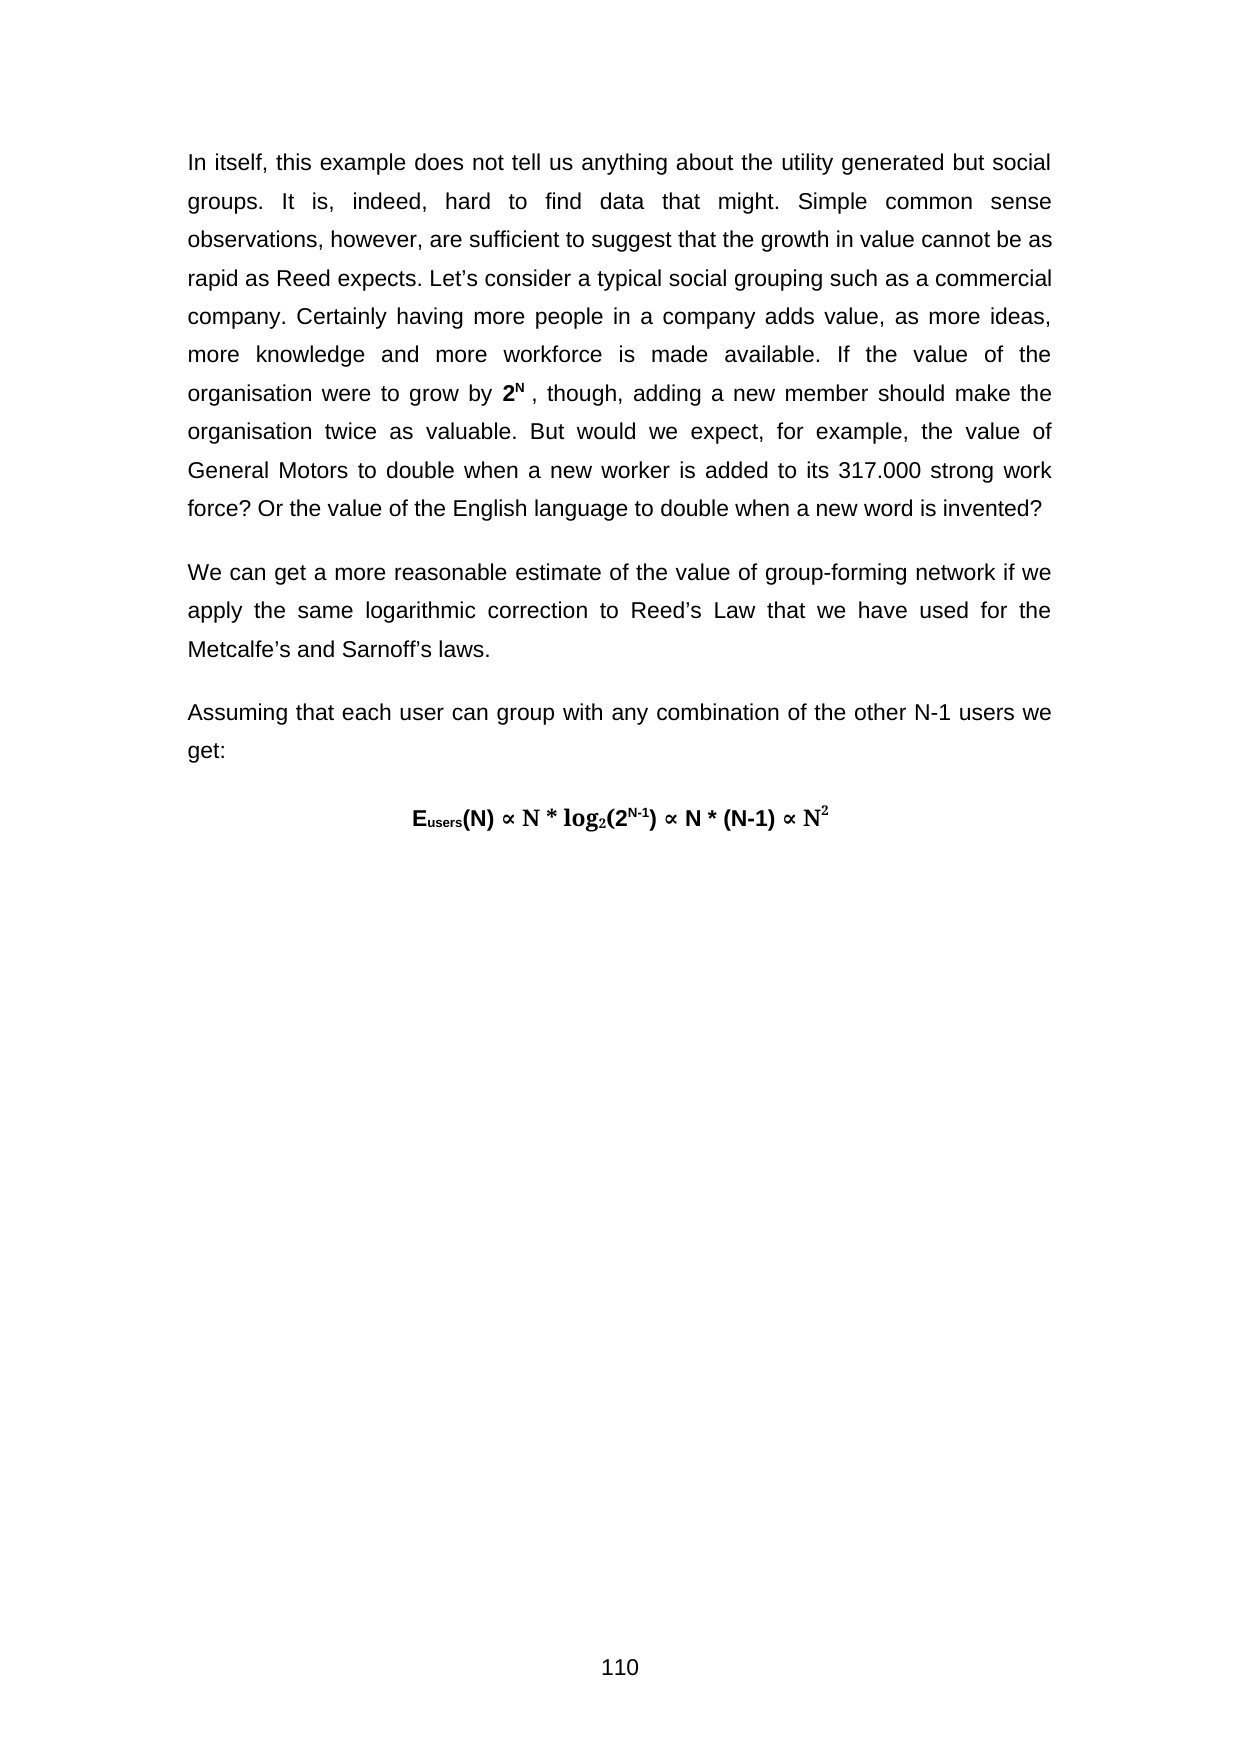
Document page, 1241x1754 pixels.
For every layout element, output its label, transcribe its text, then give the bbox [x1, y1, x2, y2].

text Eusers(N) ∝ N * log2(2N-1) ∝ N * (N-1) ∝ N2 [187, 802, 1053, 833]
text Assuming that each user can group with any combination of the other N-1 users we get: [187, 700, 1053, 764]
text We can get a more reasonable estimate of the value of group-forming network if we apply the same logarithmic correction to Reed’s Law that we have used for the Metcalfe’s and Sarnoff’s laws. [187, 559, 1053, 662]
text In itself, this example does not tell us anything about the utility generated but social groups. It is, indeed, hard to find data that might. Simple common sense observations, however, are sufficient to suggest that the growth in value cannot be as rapid as Reed expects. Let’s consider a typical social grouping such as a commercial company. Certainly having more people in a company adds value, as more ideas, more knowledge and more workforce is made available. If the value of the organisation were to grow by 2N , though, adding a new member should make the organisation twice as valuable. But would we expect, for example, the value of General Motors to double when a new worker is added to its 317.000 strong work force? Or the value of the English language to double when a new word is invented? [187, 150, 1053, 522]
